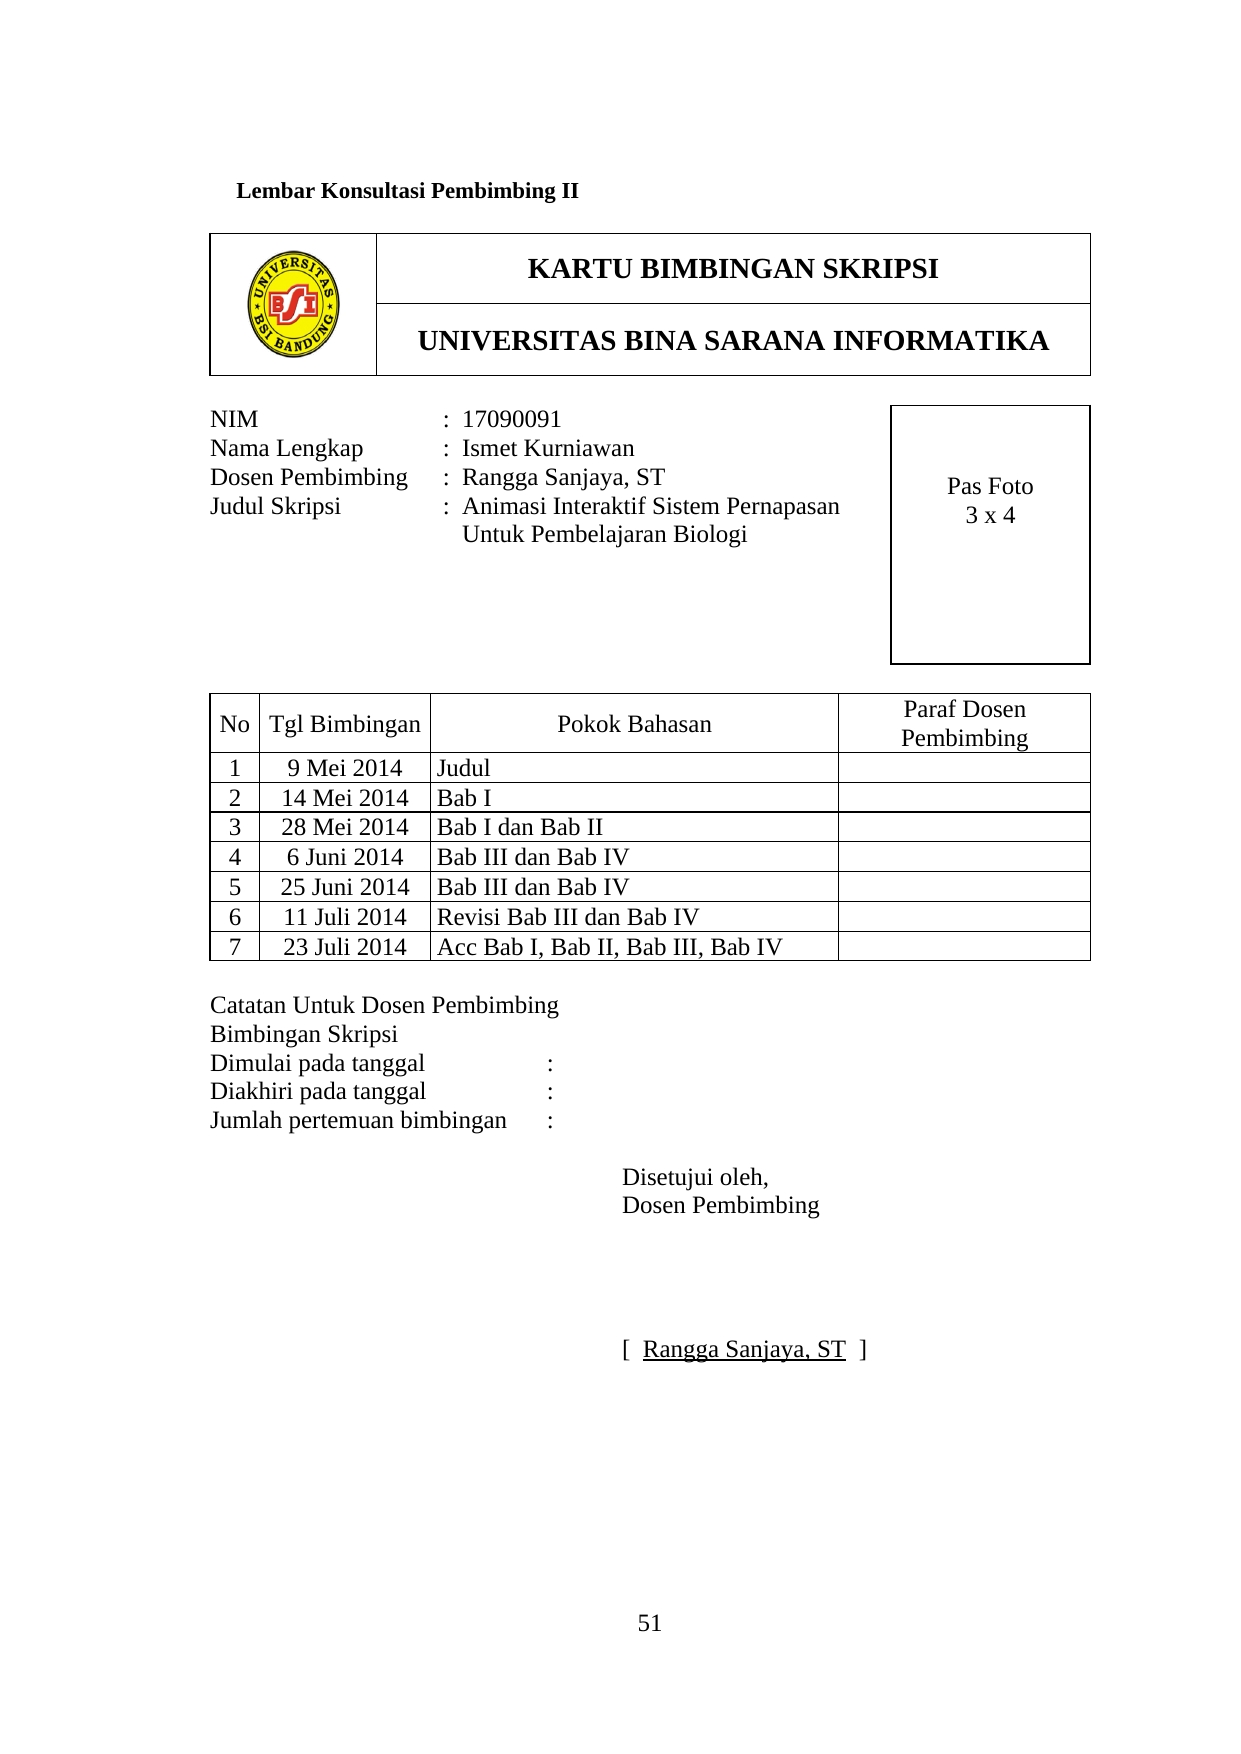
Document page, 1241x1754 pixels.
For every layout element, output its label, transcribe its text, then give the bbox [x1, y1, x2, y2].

table_cell Ismet Kurniawan [462, 433, 872, 462]
table_cell [839, 872, 1090, 901]
table_cell 28 Mei 2014 [260, 813, 430, 841]
table_cell [839, 783, 1090, 811]
table_cell Bab III dan Bab IV [431, 842, 838, 871]
table_cell [210, 1219, 622, 1363]
table_cell Acc Bab I, Bab II, Bab III, Bab IV [431, 932, 838, 960]
table_cell [839, 842, 1090, 871]
table_cell Pokok Bahasan [431, 694, 838, 752]
table_cell [839, 902, 1090, 931]
table_cell 17090091 [462, 405, 872, 433]
table_cell Bab III dan Bab IV [431, 872, 838, 901]
table_cell : [534, 1105, 566, 1162]
table_cell Judul [431, 753, 838, 782]
table_cell [210, 376, 1091, 404]
table_cell [210, 665, 1091, 693]
picture [246, 250, 341, 359]
table_cell Jumlah pertemuan bimbingan [210, 1105, 534, 1162]
table_cell 7 [211, 932, 259, 960]
table_cell Catatan Untuk Dosen Pembimbing Bimbingan Skripsi [210, 990, 1091, 1048]
table_cell Rangga Sanjaya, ST [462, 462, 872, 491]
table_cell Bab I dan Bab II [431, 813, 838, 841]
table_cell Nama Lengkap [210, 433, 430, 462]
text Lembar Konsultasi Pembimbing II [236, 177, 1063, 204]
table_cell Diakhiri pada tanggal [210, 1076, 534, 1105]
table_cell : [534, 1076, 566, 1105]
table_cell [872, 405, 890, 664]
table_cell 9 Mei 2014 [260, 753, 430, 782]
table_cell Bab I [431, 783, 838, 811]
table_cell : [430, 405, 462, 433]
table_cell : [430, 491, 462, 664]
table_cell [566, 1048, 1091, 1076]
table_header KARTU BIMBINGAN SKRIPSI [377, 234, 1090, 303]
table_cell Judul Skripsi [210, 491, 430, 664]
table_cell [ Rangga Sanjaya, ST ] [622, 1219, 1091, 1363]
table_cell [210, 1190, 622, 1219]
table_cell 14 Mei 2014 [260, 783, 430, 811]
table_cell 25 Juni 2014 [260, 872, 430, 901]
table_cell 4 [211, 842, 259, 871]
table_cell [566, 1105, 1091, 1162]
table_cell 2 [211, 783, 259, 811]
table_cell 23 Juli 2014 [260, 932, 430, 960]
table_cell Revisi Bab III dan Bab IV [431, 902, 838, 931]
table_cell Disetujui oleh, [622, 1162, 1091, 1190]
table_cell Paraf Dosen Pembimbing [839, 694, 1090, 752]
table_cell : [430, 433, 462, 462]
table_header [211, 234, 376, 375]
table_cell [210, 1162, 622, 1190]
table_cell Animasi Interaktif Sistem Pernapasan Untuk Pembelajaran Biologi [462, 491, 872, 664]
table_cell [566, 1076, 1091, 1105]
table_cell 6 Juni 2014 [260, 842, 430, 871]
table_cell Dimulai pada tanggal [210, 1048, 534, 1076]
table_cell 1 [211, 753, 259, 782]
table_cell [839, 932, 1090, 960]
table_cell [210, 961, 1091, 990]
table_cell Dosen Pembimbing [622, 1190, 1091, 1219]
table_cell [839, 753, 1090, 782]
table_cell 11 Juli 2014 [260, 902, 430, 931]
table_cell NIM [210, 405, 430, 433]
table_cell [839, 813, 1090, 841]
table_cell UNIVERSITAS BINA SARANA INFORMATIKA [377, 304, 1090, 375]
table_cell Dosen Pembimbing [210, 462, 430, 491]
table_cell No [211, 694, 259, 752]
table_cell 5 [211, 872, 259, 901]
table_cell : [430, 462, 462, 491]
table_cell : [534, 1048, 566, 1076]
table_cell 6 [211, 902, 259, 931]
table_cell 3 [211, 813, 259, 841]
table_cell Tgl Bimbingan [260, 694, 430, 752]
